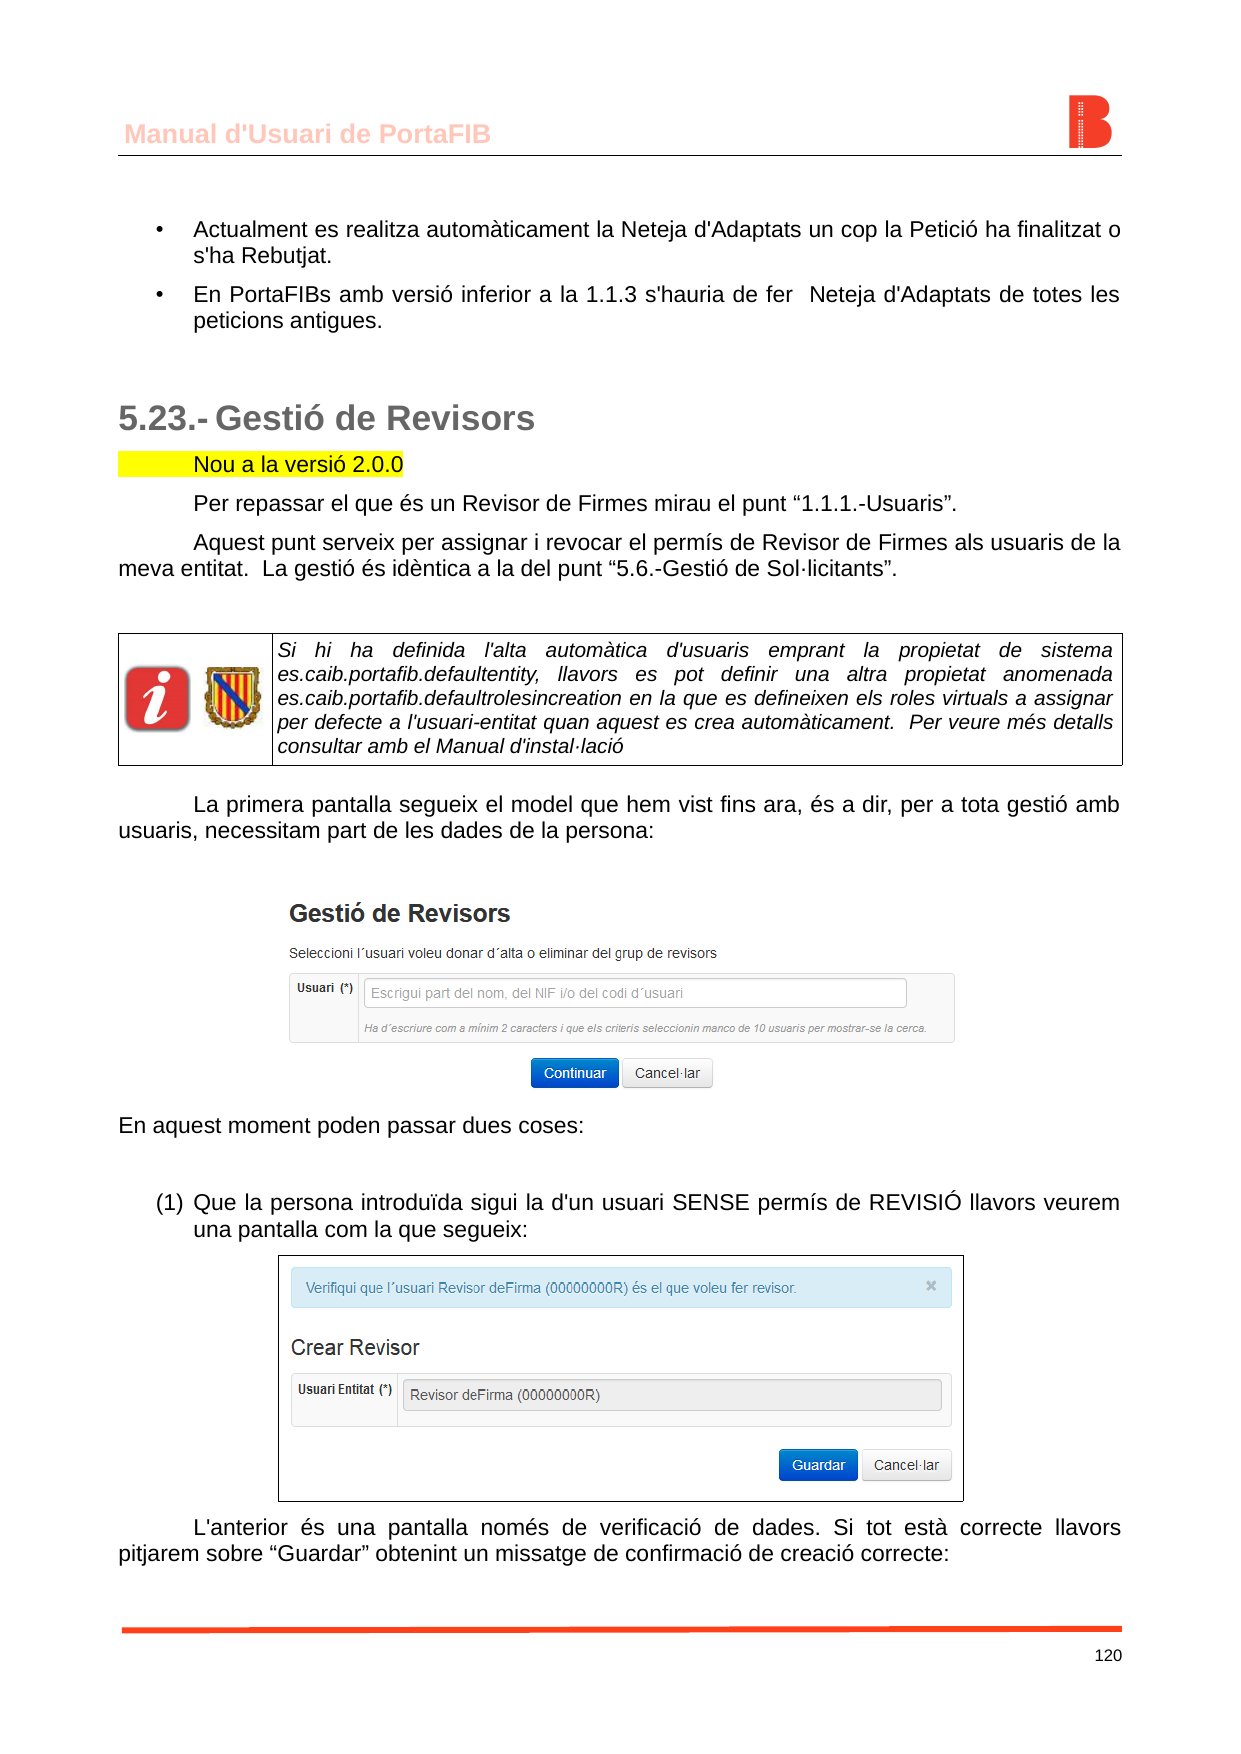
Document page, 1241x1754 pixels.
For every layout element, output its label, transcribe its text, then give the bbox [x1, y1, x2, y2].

text Nou a la versió 2.0.0 [118, 451, 1122, 477]
picture [280, 1257, 960, 1498]
text En aquest moment poden passar dues coses: [118, 1112, 1122, 1138]
list Actualment es realitza automàticament la Neteja d'Adaptats un cop la Petició ha finalitzat o s'ha Rebutjat. [156, 216, 1122, 268]
picture [201, 667, 265, 730]
subtitle Gestió de Revisors [118, 397, 1122, 438]
picture [1063, 94, 1117, 150]
list Que la persona introduïda sigui la d'un usuari SENSE permís de REVISIÓ llavors veurem una pantalla com la que segueix: [156, 1189, 1122, 1242]
text Aquest punt serveix per assignar i revocar el permís de Revisor de Firmes als usuaris de la meva entitat. La gestió és idèntica a la del punt “5.6.-Gestió de Sol·licitants”. [118, 528, 1122, 581]
list En PortaFIBs amb versió inferior a la 1.1.3 s'hauria de fer Neteja d'Adaptats de totes les peticions antigues. [156, 281, 1122, 334]
table_header [195, 634, 272, 764]
table_header [119, 634, 195, 764]
text L'anterior és una pantalla només de verificació de dades. Si tot està correcte llavors pitjarem sobre “Guardar” obtenint un missatge de confirmació de creació correcte: [118, 1513, 1122, 1566]
picture [123, 664, 192, 733]
table_header Si hi ha definida l'alta automàtica d'usuaris emprant la propietat de sistema es.caib.portafib.defaultentity, llavors es pot definir una altra propietat anomenada es.caib.portafib.defaultrolesincreation en la que es defineixen els roles virtuals a assignar per defecte a l'usuari-entitat quan aquest es crea automàticament. Per veure més detalls consultar amb el Manual d'instal·lació [273, 634, 1122, 764]
text La primera pantalla segueix el model que hem vist fins ara, és a dir, per a tota gestió amb usuaris, necessitam part de les dades de la persona: [118, 791, 1122, 844]
picture [279, 895, 962, 1100]
text Per repassar el que és un Revisor de Firmes mirau el punt “1.1.1.-Usuaris”. [118, 489, 1122, 516]
